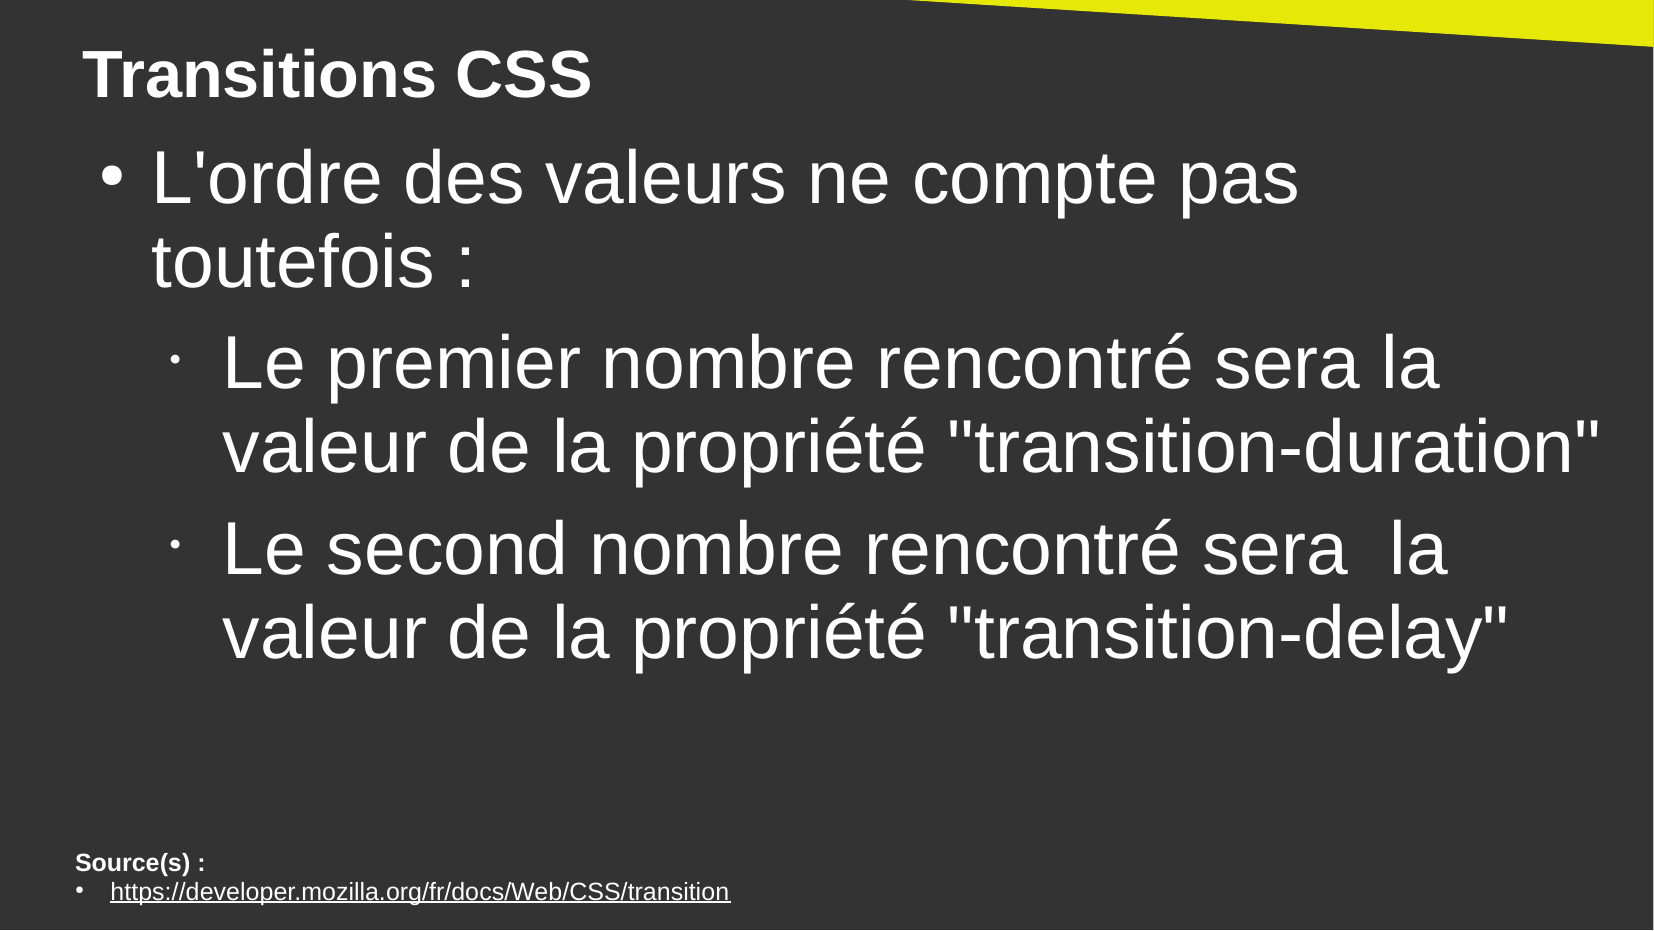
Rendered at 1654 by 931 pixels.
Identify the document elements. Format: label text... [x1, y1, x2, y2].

text_box [907, 0, 1654, 47]
list L'ordre des valeurs ne compte pas toutefois : Le premier nombre rencontré sera la valeur de la propriété "transition-duration" Le second nombre rencontré sera la valeur de la propriété "transition-delay" [80, 135, 1620, 756]
text_box Source(s) : https://developer.mozilla.org/fr/docs/Web/CSS/transition [60, 841, 1546, 931]
title Transitions CSS [82, 37, 1571, 114]
